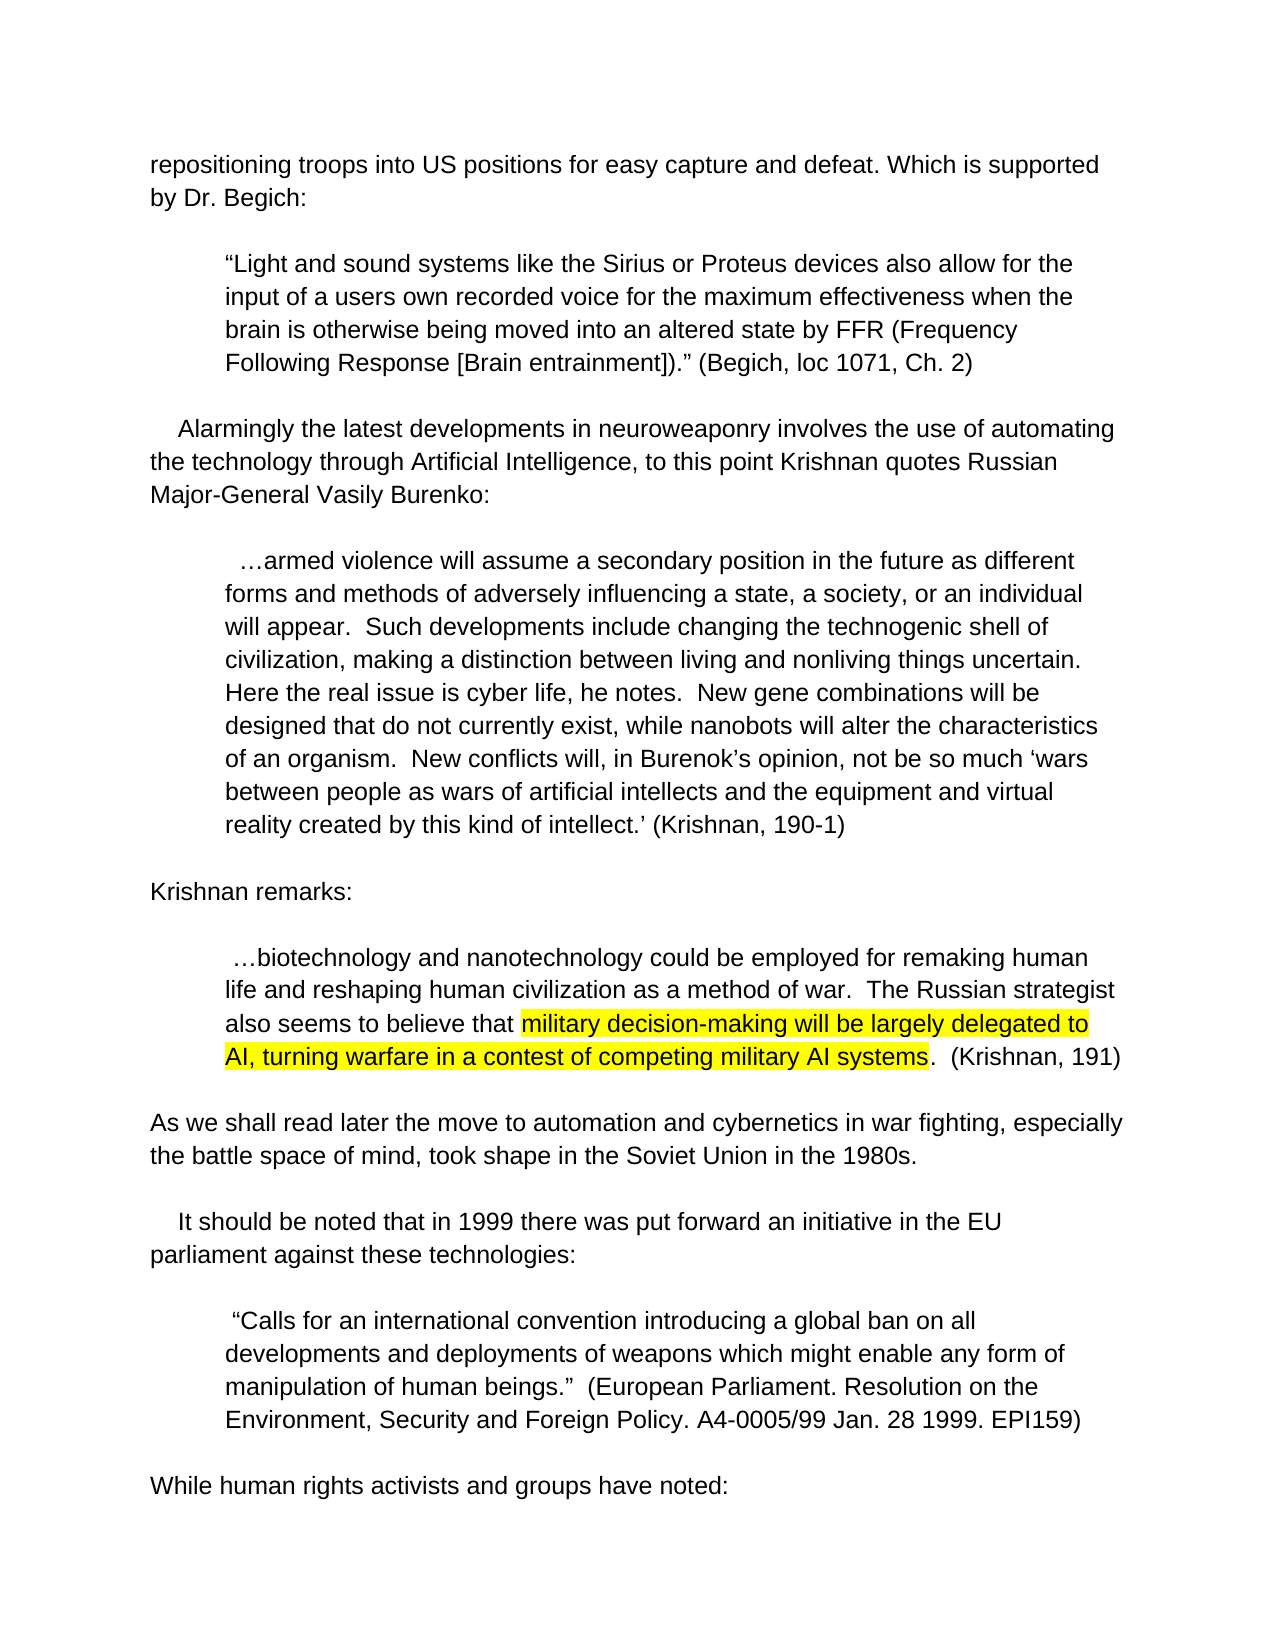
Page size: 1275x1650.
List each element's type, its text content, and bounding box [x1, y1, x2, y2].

text It should be noted that in 1999 there was put forward an initiative in the EU parliament against these technologies: [150, 1207, 1125, 1268]
text …biotechnology and nanotechnology could be employed for remaking human life and reshaping human civilization as a method of war. The Russian strategist also seems to believe that military decision-making will be largely delegated to AI, turning warfare in a contest of competing military AI systems. (Krishnan, 191) [225, 942, 1125, 1070]
text As we shall read later the move to automation and cybernetics in war fighting, especially the battle space of mind, took shape in the Soviet Union in the 1980s. [150, 1108, 1125, 1169]
text While human rights activists and groups have noted: [150, 1471, 1125, 1499]
text repositioning troops into US positions for easy capture and defeat. Which is supported by Dr. Begich: [150, 150, 1125, 212]
text Krishnan remarks: [150, 876, 1125, 905]
text “Calls for an international convention introducing a global ban on all developments and deployments of weapons which might enable any form of manipulation of human beings.” (European Parliament. Resolution on the Environment, Security and Foreign Policy. A4-0005/99 Jan. 28 1999. EPI159) [225, 1306, 1125, 1433]
text Alarmingly the latest developments in neuroweaponry involves the use of automating the technology through Artificial Intelligence, to this point Krishnan quotes Russian Major-General Vasily Burenko: [150, 414, 1125, 509]
text …armed violence will assume a secondary position in the future as different forms and methods of adversely influencing a state, a society, or an individual will appear. Such developments include changing the technogenic shell of civilization, making a distinction between living and nonliving things uncertain. Here the real issue is cyber life, he notes. New gene combinations will be designed that do not currently exist, while nanobots will alter the characteristics of an organism. New conflicts will, in Burenok’s opinion, not be so much ‘wars between people as wars of artificial intellects and the equipment and virtual reality created by this kind of intellect.’ (Krishnan, 190-1) [225, 546, 1125, 839]
text “Light and sound systems like the Sirius or Proteus devices also allow for the input of a users own recorded voice for the maximum effectiveness when the brain is otherwise being moved into an altered state by FFR (Frequency Following Response [Brain entrainment]).” (Begich, loc 1071, Ch. 2) [225, 249, 1125, 377]
